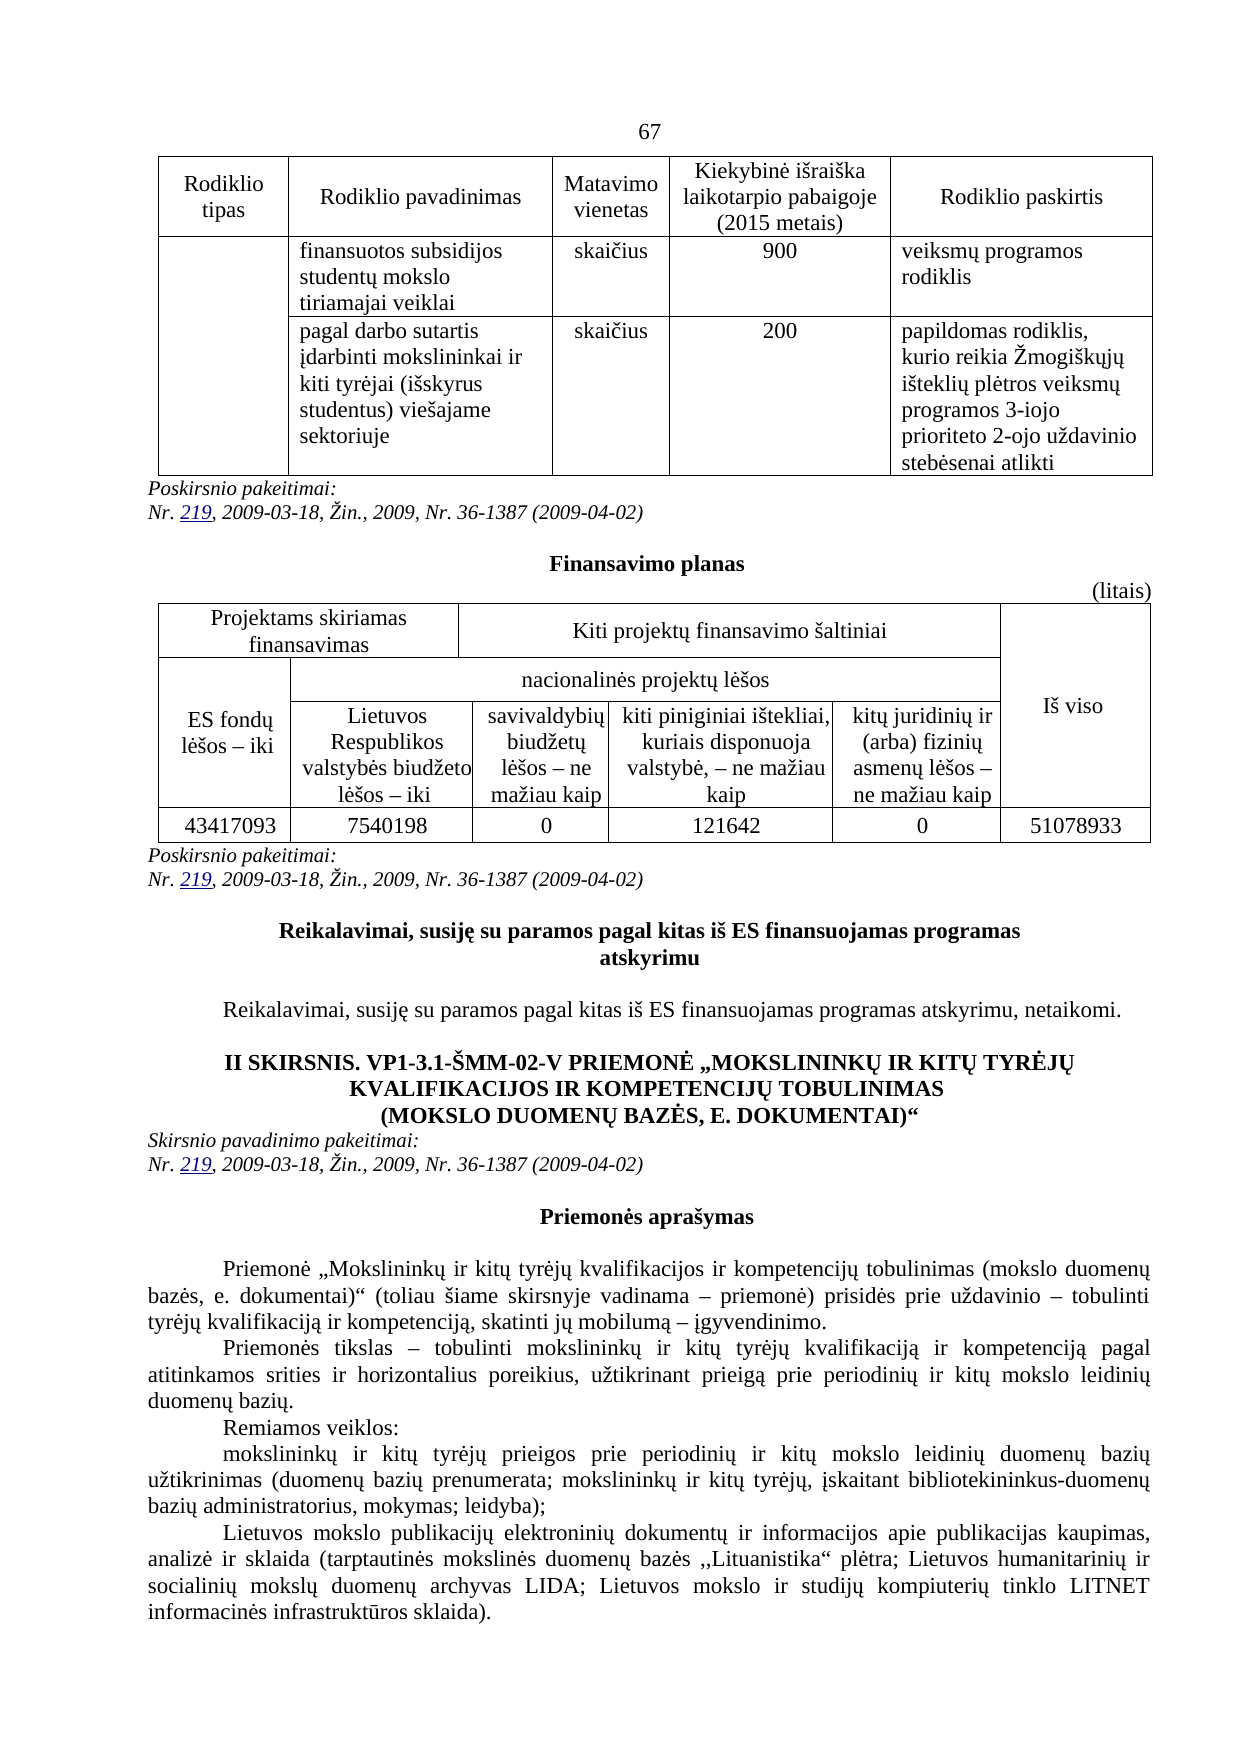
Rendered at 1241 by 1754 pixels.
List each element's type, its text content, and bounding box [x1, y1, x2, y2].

table_cell ES fondų lėšos – iki [159, 658, 290, 807]
table_header Rodiklio paskirtis [891, 157, 1152, 236]
text Nr. 219, 2009-03-18, Žin., 2009, Nr. 36-1387 (2009-04-02) [148, 500, 1152, 524]
text Skirsnio pavadinimo pakeitimai: [148, 1128, 1152, 1152]
text Lietuvos mokslo publikacijų elektroninių dokumentų ir informacijos apie publikacijas kaupimas, analizė ir sklaida (tarptautinės mokslinės duomenų bazės ,,Lituanistika“ plėtra; Lietuvos humanitarinių ir socialinių mokslų duomenų archyvas LIDA; Lietuvos mokslo ir studijų kompiuterių tinklo LITNET informacinės infrastruktūros sklaida). [148, 1519, 1152, 1624]
table_cell skaičius [553, 237, 669, 316]
text Priemonės tikslas – tobulinti mokslininkų ir kitų tyrėjų kvalifikaciją ir kompetenciją pagal atitinkamos srities ir horizontalius poreikius, užtikrinant prieigą prie periodinių ir kitų mokslo leidinių duomenų bazių. [148, 1334, 1152, 1413]
text Poskirsnio pakeitimai: [148, 476, 1152, 500]
text Reikalavimai, susiję su paramos pagal kitas iš ES finansuojamas programas atskyrimu [148, 917, 1152, 970]
table_cell pagal darbo sutartis įdarbinti mokslininkai ir kiti tyrėjai (išskyrus studentus) viešajame sektoriuje [289, 317, 552, 475]
table_header Rodiklio tipas [159, 157, 288, 236]
table_cell [159, 237, 288, 475]
table_cell papildomas rodiklis, kurio reikia Žmogiškųjų išteklių plėtros veiksmų programos 3-iojo prioriteto 2-ojo uždavinio stebėsenai atlikti [891, 317, 1152, 475]
table_cell nacionalinės projektų lėšos [291, 658, 1000, 701]
table_cell Lietuvos Respublikos valstybės biudžeto lėšos – iki [291, 702, 472, 807]
table_header Projektams skiriamas finansavimas [159, 604, 458, 657]
table_cell kiti piniginiai ištekliai, kuriais disponuoja valstybė, – ne mažiau kaip [609, 702, 832, 807]
subtitle (MOKSLO DUOMENŲ BAZĖS, E. DOKUMENTAI)“ [148, 1102, 1152, 1128]
table_cell 900 [670, 237, 890, 316]
subtitle II SKIRSNIS. VP1-3.1-ŠMM-02-V PRIEMONĖ „MOKSLININKŲ IR KITŲ TYRĖJŲ KVALIFIKACIJOS IR KOMPETENCIJŲ TOBULINIMAS [148, 1049, 1152, 1102]
text Nr. 219, 2009-03-18, Žin., 2009, Nr. 36-1387 (2009-04-02) [148, 867, 1152, 891]
table_cell 200 [670, 317, 890, 475]
table_cell kitų juridinių ir (arba) fizinių asmenų lėšos – ne mažiau kaip [833, 702, 1000, 807]
table_header Kiekybinė išraiška laikotarpio pabaigoje (2015 metais) [670, 157, 890, 236]
text Priemonės aprašymas [148, 1203, 1152, 1229]
table_header Rodiklio pavadinimas [289, 157, 552, 236]
text Priemonė „Mokslininkų ir kitų tyrėjų kvalifikacijos ir kompetencijų tobulinimas (mokslo duomenų bazės, e. dokumentai)“ (toliau šiame skirsnyje vadinama – priemonė) prisidės prie uždavinio – tobulinti tyrėjų kvalifikaciją ir kompetenciją, skatinti jų mobilumą – įgyvendinimo. [148, 1255, 1152, 1334]
table_cell savivaldybių biudžetų lėšos – ne mažiau kaip [473, 702, 608, 807]
table_cell 0 [473, 808, 608, 842]
table_header Matavimo vienetas [553, 157, 669, 236]
table_cell skaičius [553, 317, 669, 475]
table_cell 7540198 [291, 808, 472, 842]
text Poskirsnio pakeitimai: [148, 843, 1152, 867]
table_header Kiti projektų finansavimo šaltiniai [459, 604, 1000, 657]
table_cell 43417093 [159, 808, 290, 842]
table_cell 121642 [609, 808, 832, 842]
table_cell 0 [833, 808, 1000, 842]
text mokslininkų ir kitų tyrėjų prieigos prie periodinių ir kitų mokslo leidinių duomenų bazių užtikrinimas (duomenų bazių prenumerata; mokslininkų ir kitų tyrėjų, įskaitant bibliotekininkus-duomenų bazių administratorius, mokymas; leidyba); [148, 1440, 1152, 1519]
text Reikalavimai, susiję su paramos pagal kitas iš ES finansuojamas programas atskyrimu, netaikomi. [148, 996, 1152, 1023]
text Nr. 219, 2009-03-18, Žin., 2009, Nr. 36-1387 (2009-04-02) [148, 1152, 1152, 1176]
text Remiamos veiklos: [148, 1413, 1152, 1440]
table_cell finansuotos subsidijos studentų mokslo tiriamajai veiklai [289, 237, 552, 316]
text Finansavimo planas [148, 551, 1152, 577]
table_cell 51078933 [1001, 808, 1150, 842]
table_cell veiksmų programos rodiklis [891, 237, 1152, 316]
text (litais) [148, 577, 1152, 603]
table_header Iš viso [1001, 604, 1150, 807]
